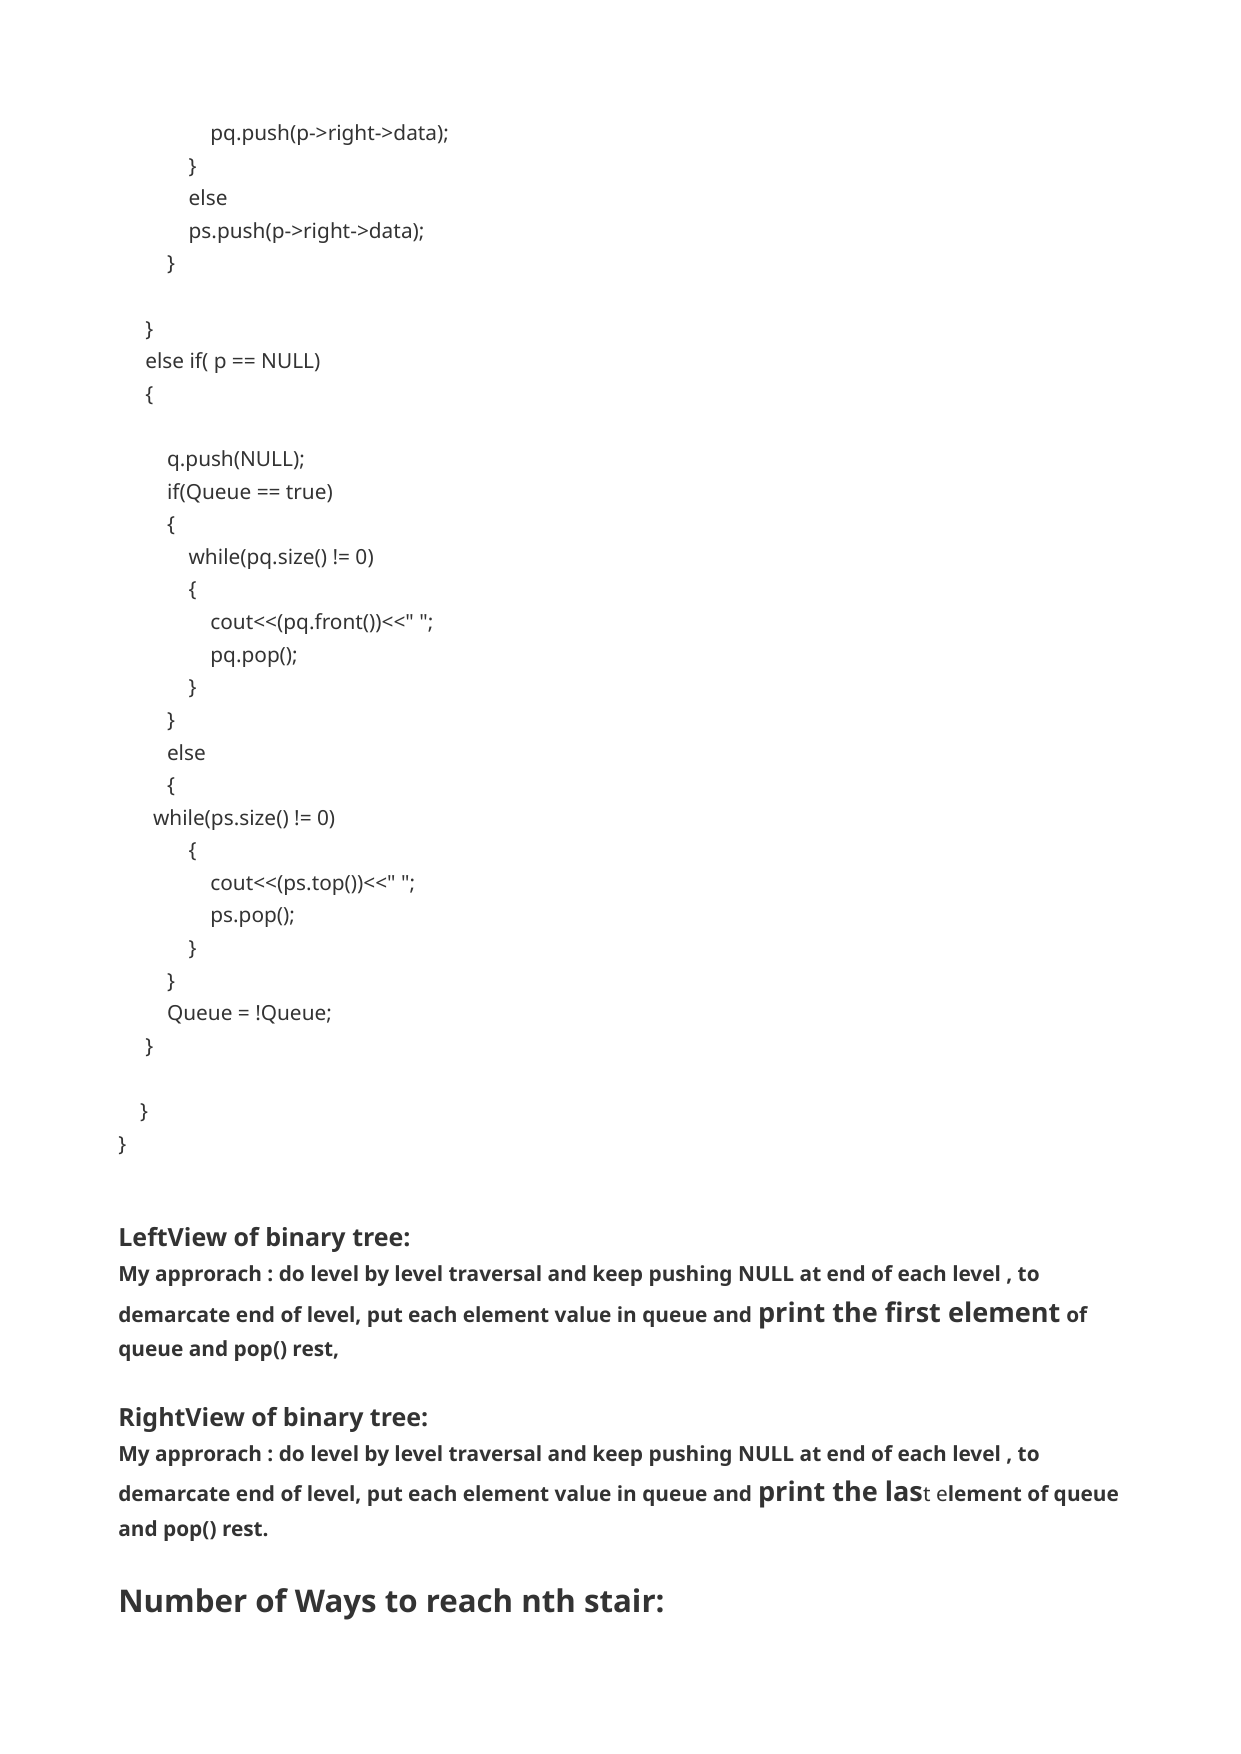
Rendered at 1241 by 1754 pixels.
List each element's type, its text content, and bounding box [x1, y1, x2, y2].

text ps.pop(); [118, 901, 1122, 929]
text { [118, 835, 1122, 864]
text } [118, 1129, 1122, 1157]
text ps.push(p->right->data); [118, 216, 1122, 244]
text cout<<(pq.front())<<" "; [118, 607, 1122, 636]
text } [118, 705, 1122, 733]
text { [118, 770, 1122, 799]
text Queue = !Queue; [118, 998, 1122, 1027]
text { [118, 574, 1122, 603]
text else if( p == NULL) [118, 346, 1122, 375]
text My approrach : do level by level traversal and keep pushing NULL at end of each level , to demarcate end of level, put each element value in queue and print the last element of queue and pop() rest. [118, 1439, 1122, 1542]
text pq.pop(); [118, 640, 1122, 668]
text RightView of binary tree: [118, 1399, 1122, 1433]
text Number of Ways to reach nth stair: [118, 1579, 1122, 1621]
text } [118, 248, 1122, 277]
text else [118, 183, 1122, 212]
text q.push(NULL); [118, 444, 1122, 473]
text } [118, 1096, 1122, 1125]
text cout<<(ps.top())<<" "; [118, 868, 1122, 896]
text } [118, 672, 1122, 701]
text } [118, 314, 1122, 342]
text while(ps.size() != 0) [118, 803, 1122, 831]
text pq.push(p->right->data); [118, 118, 1122, 147]
text else [118, 738, 1122, 766]
text } [118, 933, 1122, 962]
text } [118, 151, 1122, 179]
text if(Queue == true) [118, 477, 1122, 505]
text LeftView of binary tree: [118, 1220, 1122, 1254]
text { [118, 509, 1122, 538]
text } [118, 966, 1122, 994]
text } [118, 1031, 1122, 1059]
text while(pq.size() != 0) [118, 542, 1122, 570]
text { [118, 379, 1122, 407]
text My approrach : do level by level traversal and keep pushing NULL at end of each level , to demarcate end of level, put each element value in queue and print the first element of queue and pop() rest, [118, 1259, 1122, 1363]
